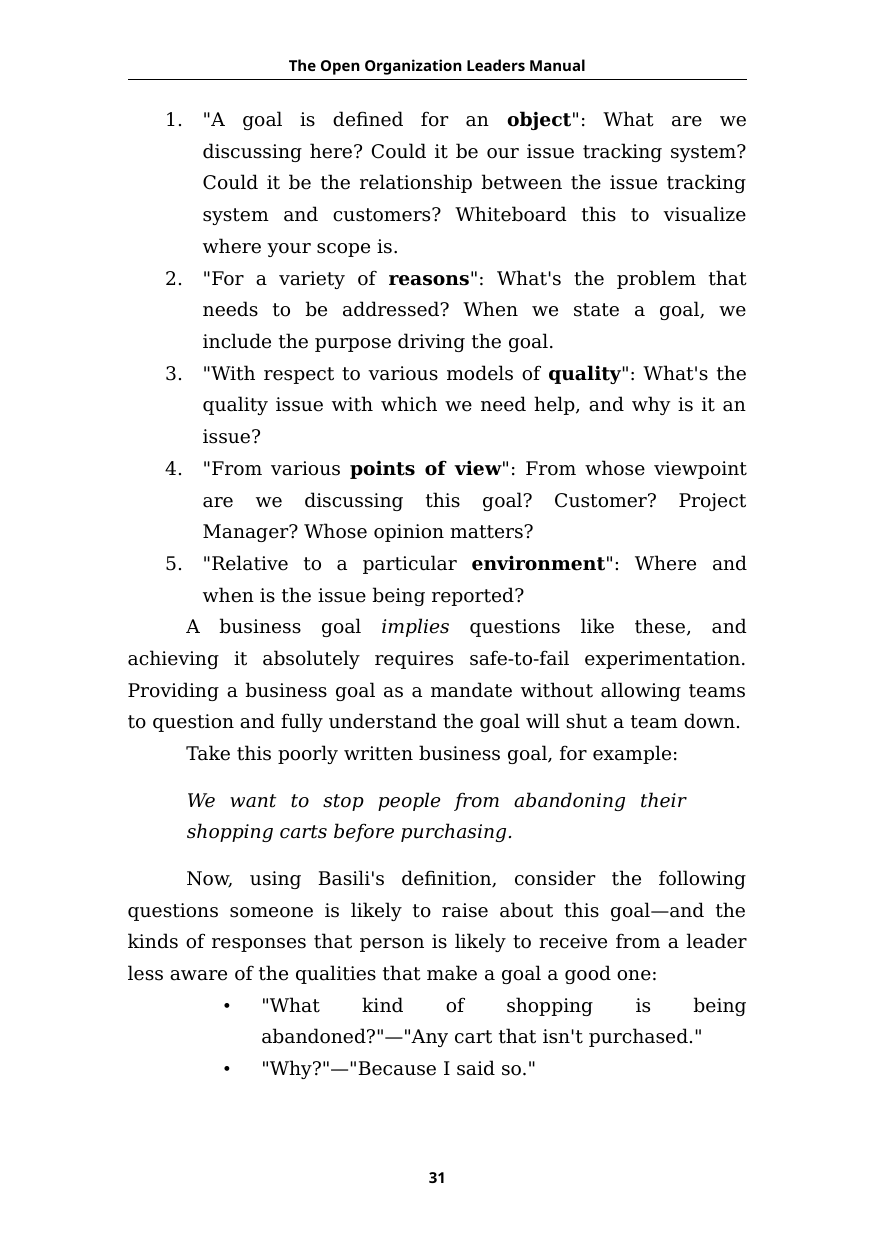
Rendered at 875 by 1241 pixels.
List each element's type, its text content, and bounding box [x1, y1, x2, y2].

text A business goal implies questions like these, and achieving it absolutely requires safe-to-fail experimentation. Providing a business goal as a mandate without allowing teams to question and fully understand the goal will shut a team down. [127, 616, 747, 733]
list "With respect to various models of quality": What's the quality issue with which we need help, and why is it an issue? [165, 362, 747, 448]
list "Relative to a particular environment": Where and when is the issue being reported? [165, 553, 747, 607]
list "For a variety of reasons": What's the problem that needs to be addressed? When we state a goal, we include the purpose driving the goal. [165, 267, 747, 353]
list "What kind of shopping is being abandoned?"—"Any cart that isn't purchased." [223, 995, 747, 1048]
list "A goal is defined for an object": What are we discussing here? Could it be our issue tracking system? Could it be the relationship between the issue tracking system and customers? Whiteboard this to visualize where your scope is. [165, 109, 747, 257]
text Now, using Basili's definition, consider the following questions someone is likely to raise about this goal—and the kinds of responses that person is likely to receive from a leader less aware of the qualities that make a goal a good one: [127, 868, 747, 985]
list "Why?"—"Because I said so." [223, 1058, 747, 1080]
text Take this poorly written business goal, for example: [127, 743, 747, 765]
text We want to stop people from abandoning their shopping carts before purchasing. [187, 790, 688, 843]
list "From various points of view": From whose viewpoint are we discussing this goal? Customer? Project Manager? Whose opinion matters? [165, 458, 747, 543]
